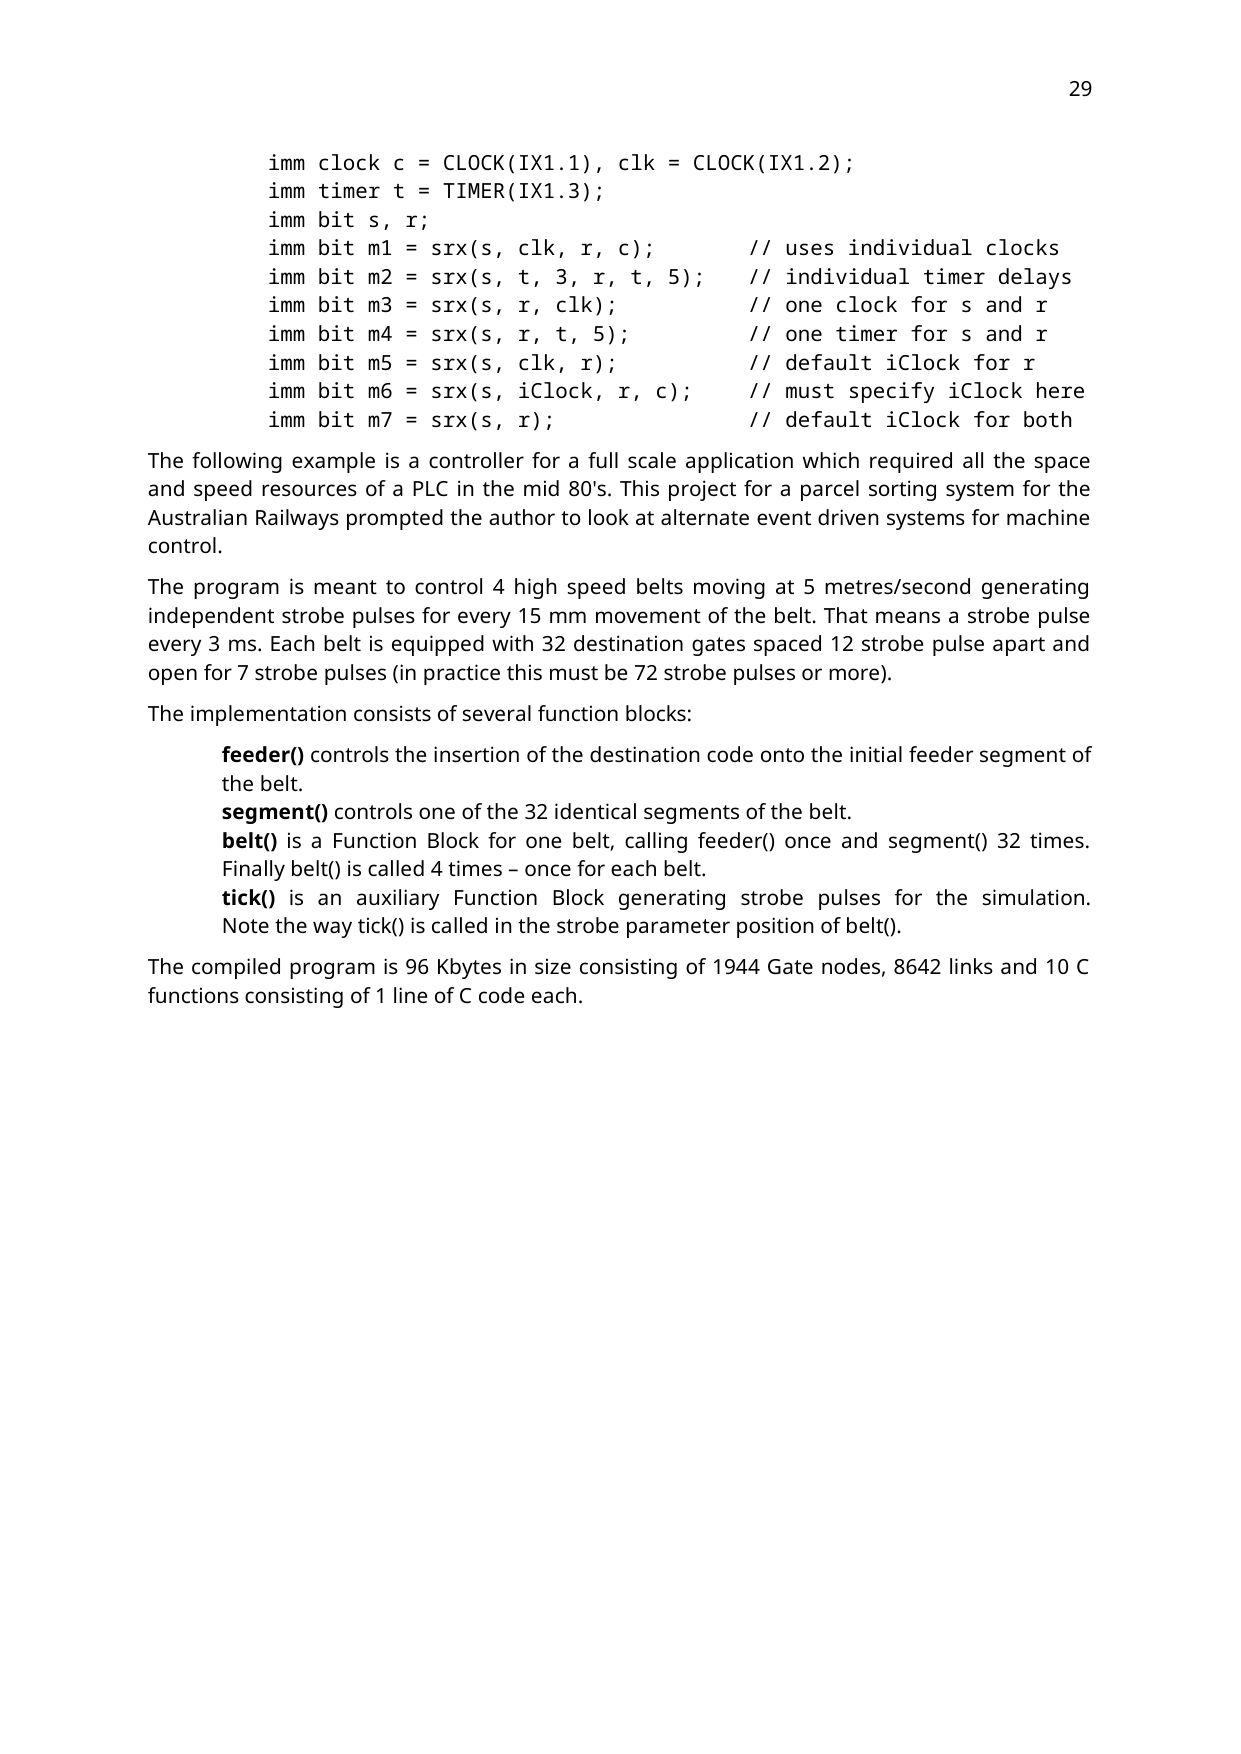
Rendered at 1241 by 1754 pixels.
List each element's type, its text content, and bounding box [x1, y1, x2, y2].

text The implementation consists of several function blocks: [148, 699, 1092, 727]
text The program is meant to control 4 high speed belts moving at 5 metres/second generating independent strobe pulses for every 15 mm movement of the belt. That means a strobe pulse every 3 ms. Each belt is equipped with 32 destination gates spaced 12 strobe pulse apart and open for 7 strobe pulses (in practice this must be 72 strobe pulses or more). [148, 572, 1092, 686]
text feeder() controls the insertion of the destination code onto the initial feeder segment of the belt. segment() controls one of the 32 identical segments of the belt. belt() is a Function Block for one belt, calling feeder() once and segment() 32 times. Finally belt() is called 4 times – once for each belt. tick() is an auxiliary Function Block generating strobe pulses for the simulation. Note the way tick() is called in the strobe parameter position of belt(). [222, 740, 1092, 940]
text The compiled program is 96 Kbytes in size consisting of 1944 Gate nodes, 8642 links and 10 C functions consisting of 1 line of C code each. [148, 952, 1092, 1009]
text imm clock c = CLOCK(IX1.1), clk = CLOCK(IX1.2); imm timer t = TIMER(IX1.3); imm bit s, r; imm bit m1 = srx(s, clk, r, c); // uses individual clocks imm bit m2 = srx(s, t, 3, r, t, 5); // individual timer delays imm bit m3 = srx(s, r, clk); // one clock for s and r imm bit m4 = srx(s, r, t, 5); // one timer for s and r imm bit m5 = srx(s, clk, r); // default iClock for r imm bit m6 = srx(s, iClock, r, c); // must specify iClock here imm bit m7 = srx(s, r); // default iClock for both [268, 148, 1092, 433]
text The following example is a controller for a full scale application which required all the space and speed resources of a PLC in the mid 80's. This project for a parcel sorting system for the Australian Railways prompted the author to look at alternate event driven systems for machine control. [148, 446, 1092, 560]
